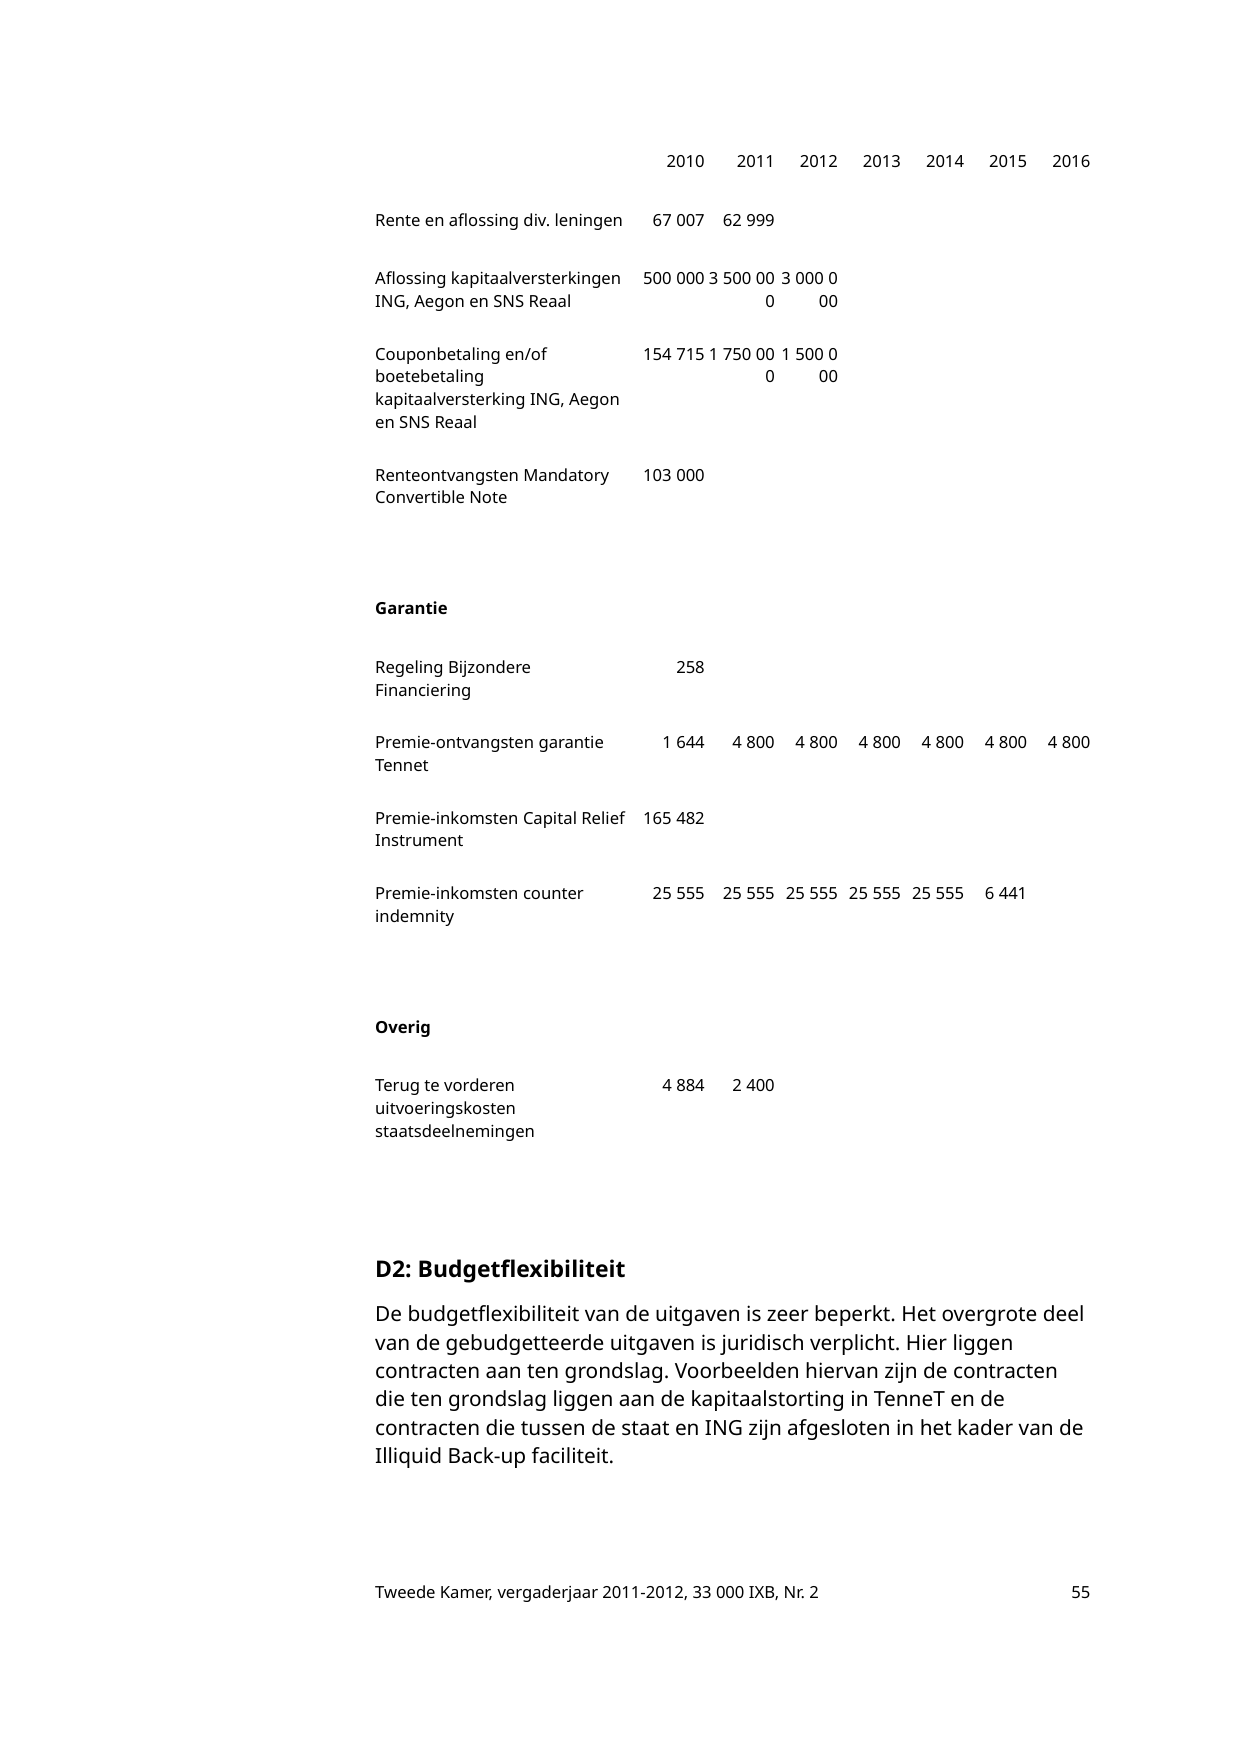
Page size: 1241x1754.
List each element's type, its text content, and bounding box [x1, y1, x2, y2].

table_cell [375, 957, 627, 1016]
table_cell [838, 539, 901, 597]
table_cell [964, 597, 1027, 655]
table_cell 4 800 [1027, 731, 1090, 806]
table_cell [901, 597, 964, 655]
table_cell [705, 597, 774, 655]
table_cell [1027, 957, 1090, 1016]
table_cell 6 441 [964, 882, 1027, 957]
table_cell [1027, 342, 1090, 463]
table_cell [964, 463, 1027, 538]
table_cell [964, 342, 1027, 463]
table_cell 1 750 000 [705, 342, 774, 463]
table_cell [1027, 539, 1090, 597]
table_cell 3 000 000 [775, 267, 838, 342]
table_cell Overig [375, 1016, 627, 1074]
table_cell 62 999 [705, 209, 774, 267]
table_cell [1027, 1074, 1090, 1172]
table_cell 25 555 [627, 882, 704, 957]
table_cell [775, 1074, 838, 1172]
table_cell [775, 597, 838, 655]
table_cell [1027, 655, 1090, 731]
table_cell [901, 1016, 964, 1074]
table_cell 4 800 [775, 731, 838, 806]
table_cell [1027, 267, 1090, 342]
table_cell 4 800 [838, 731, 901, 806]
table_cell [901, 267, 964, 342]
table_cell [705, 1016, 774, 1074]
table_cell [838, 267, 901, 342]
table_cell [1027, 882, 1090, 957]
table_cell 25 555 [705, 882, 774, 957]
table_cell [964, 539, 1027, 597]
table_cell [775, 539, 838, 597]
table_cell [775, 655, 838, 731]
table_cell [1027, 597, 1090, 655]
table_cell 2 400 [705, 1074, 774, 1172]
table_cell [964, 267, 1027, 342]
table_cell [901, 209, 964, 267]
table_cell [838, 342, 901, 463]
table_cell [964, 957, 1027, 1016]
table_cell [775, 806, 838, 882]
table_cell 3 500 000 [705, 267, 774, 342]
table_cell 67 007 [627, 209, 704, 267]
table_cell Garantie [375, 597, 627, 655]
table_cell 4 884 [627, 1074, 704, 1172]
table_cell [1027, 209, 1090, 267]
table_cell Aflossing kapitaalversterkingen ING, Aegon en SNS Reaal [375, 267, 627, 342]
table_cell [627, 1016, 704, 1074]
table_header 2012 [775, 150, 838, 208]
table_cell [705, 655, 774, 731]
table_cell 154 715 [627, 342, 704, 463]
table_cell Premie-ontvangsten garantie Tennet [375, 731, 627, 806]
subtitle D2: Budgetflexibiliteit [375, 1253, 1090, 1284]
table_cell [901, 655, 964, 731]
table_header 2010 [627, 150, 704, 208]
table_cell 258 [627, 655, 704, 731]
table_cell [901, 957, 964, 1016]
table_cell [838, 597, 901, 655]
table_cell [838, 1016, 901, 1074]
table_header [375, 150, 627, 208]
table_cell 4 800 [964, 731, 1027, 806]
table_cell [838, 463, 901, 538]
table_cell 25 555 [901, 882, 964, 957]
table_cell Premie-inkomsten Capital Relief Instrument [375, 806, 627, 882]
table_cell [964, 655, 1027, 731]
table_cell 25 555 [775, 882, 838, 957]
table_cell Regeling Bijzondere Financiering [375, 655, 627, 731]
table_cell [838, 806, 901, 882]
table_cell Terug te vorderen uitvoeringskosten staatsdeelnemingen [375, 1074, 627, 1172]
table_cell [705, 539, 774, 597]
table_cell [1027, 1016, 1090, 1074]
table_cell 1 500 000 [775, 342, 838, 463]
table_header 2016 [1027, 150, 1090, 208]
table_header 2015 [964, 150, 1027, 208]
table_cell [775, 957, 838, 1016]
table_cell [901, 463, 964, 538]
table_cell 4 800 [901, 731, 964, 806]
table_cell [705, 463, 774, 538]
table_cell [901, 342, 964, 463]
table_cell [375, 539, 627, 597]
table_cell 25 555 [838, 882, 901, 957]
table_header 2011 [705, 150, 774, 208]
table_cell [901, 1074, 964, 1172]
table_cell [627, 539, 704, 597]
table_cell [627, 597, 704, 655]
table_cell [964, 1016, 1027, 1074]
table_cell [964, 806, 1027, 882]
table_cell [775, 209, 838, 267]
table_cell Rente en aflossing div. leningen [375, 209, 627, 267]
table_cell 103 000 [627, 463, 704, 538]
table_cell 165 482 [627, 806, 704, 882]
text De budgetflexibiliteit van de uitgaven is zeer beperkt. Het overgrote deel van de gebudgetteerde uitgaven is juridisch verplicht. Hier liggen contracten aan ten grondslag. Voorbeelden hiervan zijn de contracten die ten grondslag liggen aan de kapitaalstorting in TenneT en de contracten die tussen de staat en ING zijn afgesloten in het kader van de Illiquid Back-up faciliteit. [375, 1299, 1090, 1470]
table_cell [1027, 463, 1090, 538]
table_cell [964, 209, 1027, 267]
table_cell [1027, 806, 1090, 882]
table_cell [775, 1016, 838, 1074]
table_cell [838, 957, 901, 1016]
table_cell [964, 1074, 1027, 1172]
table_cell Premie-inkomsten counter indemnity [375, 882, 627, 957]
table_cell [901, 539, 964, 597]
table_header 2014 [901, 150, 964, 208]
table_cell [901, 806, 964, 882]
table_cell [838, 1074, 901, 1172]
table_cell Renteontvangsten Mandatory Convertible Note [375, 463, 627, 538]
table_cell [775, 463, 838, 538]
table_cell 500 000 [627, 267, 704, 342]
table_cell [838, 655, 901, 731]
table_cell [705, 806, 774, 882]
table_cell [838, 209, 901, 267]
table_cell [627, 957, 704, 1016]
table_cell [705, 957, 774, 1016]
table_cell Couponbetaling en/of boetebetaling kapitaalversterking ING, Aegon en SNS Reaal [375, 342, 627, 463]
table_cell 1 644 [627, 731, 704, 806]
table_header 2013 [838, 150, 901, 208]
table_cell 4 800 [705, 731, 774, 806]
